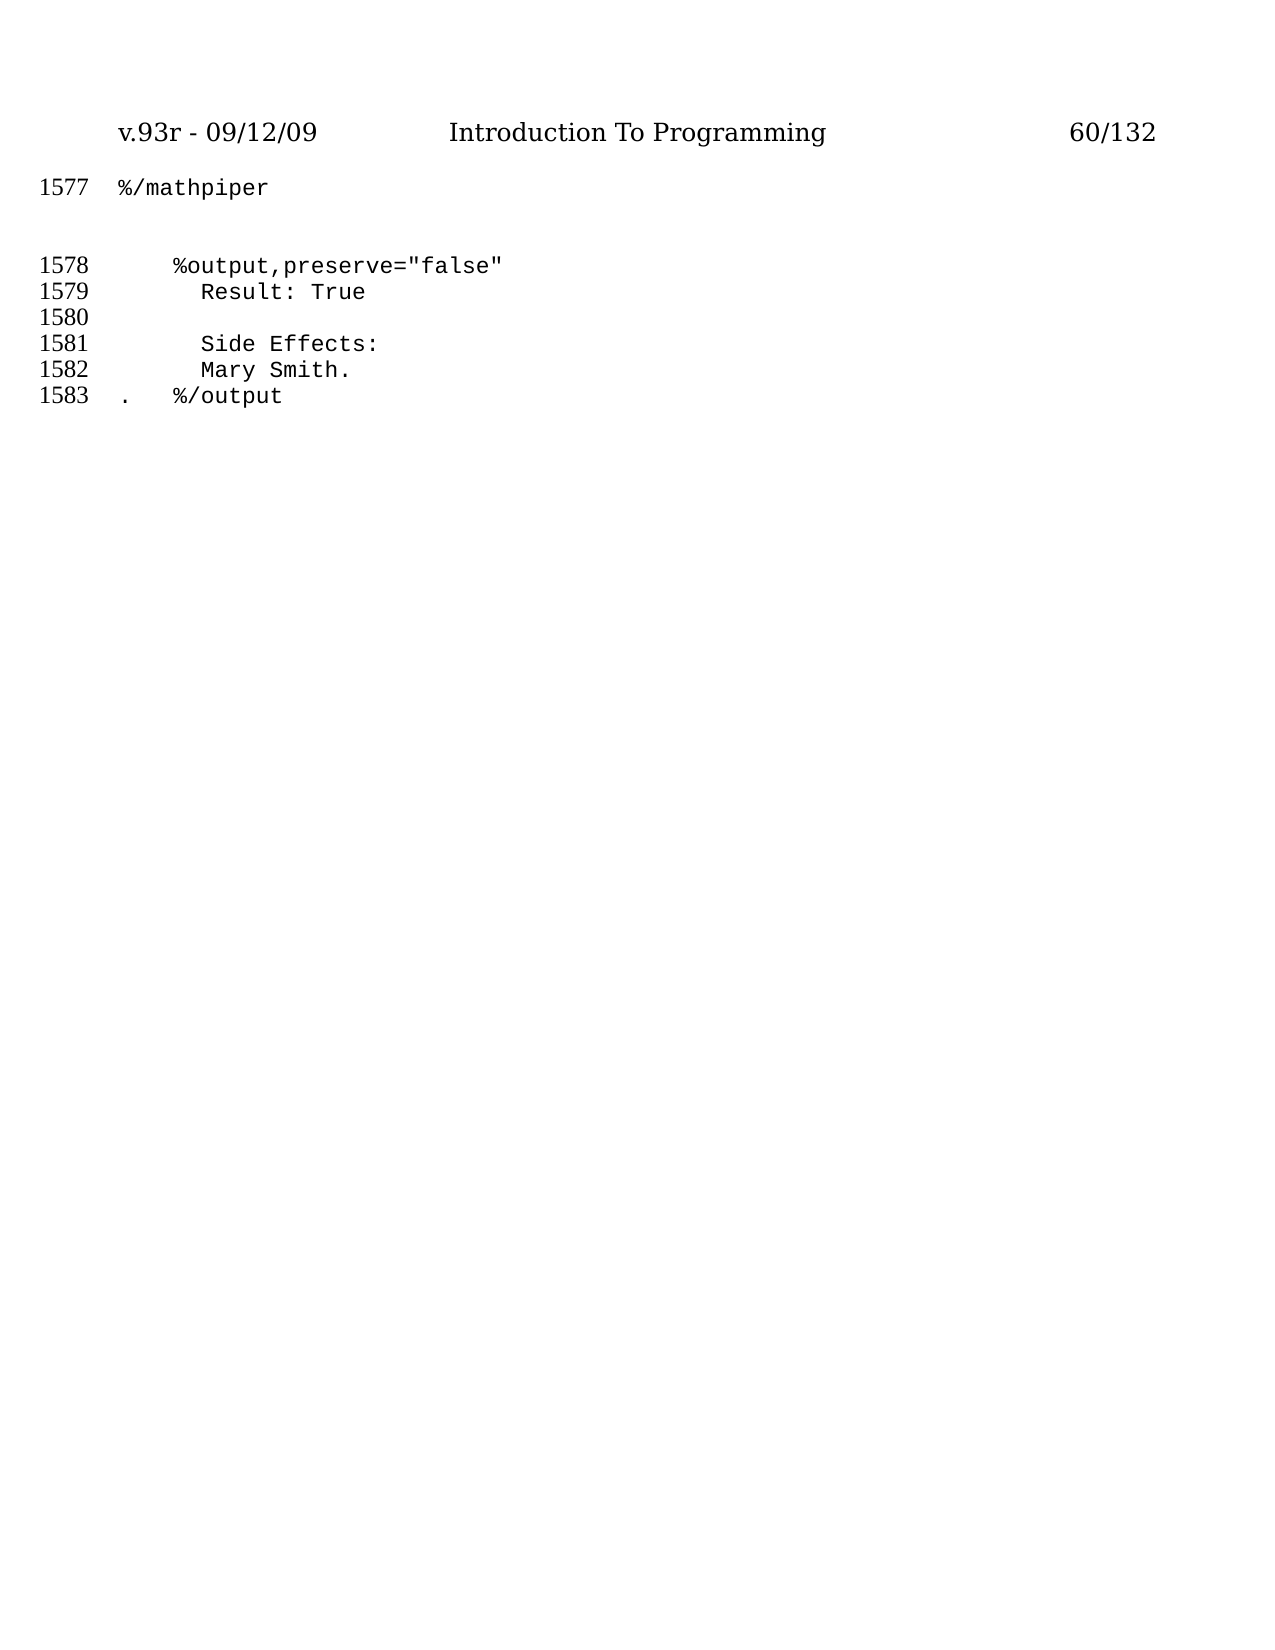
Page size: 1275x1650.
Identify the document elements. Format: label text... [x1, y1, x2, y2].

text Result: True [118, 281, 1157, 306]
text Side Effects: [118, 332, 1157, 358]
text Mary Smith. [118, 358, 1157, 384]
text %output,preserve="false" [118, 254, 1157, 281]
text . %/output [118, 384, 1157, 410]
text %/mathpiper [118, 177, 1157, 203]
